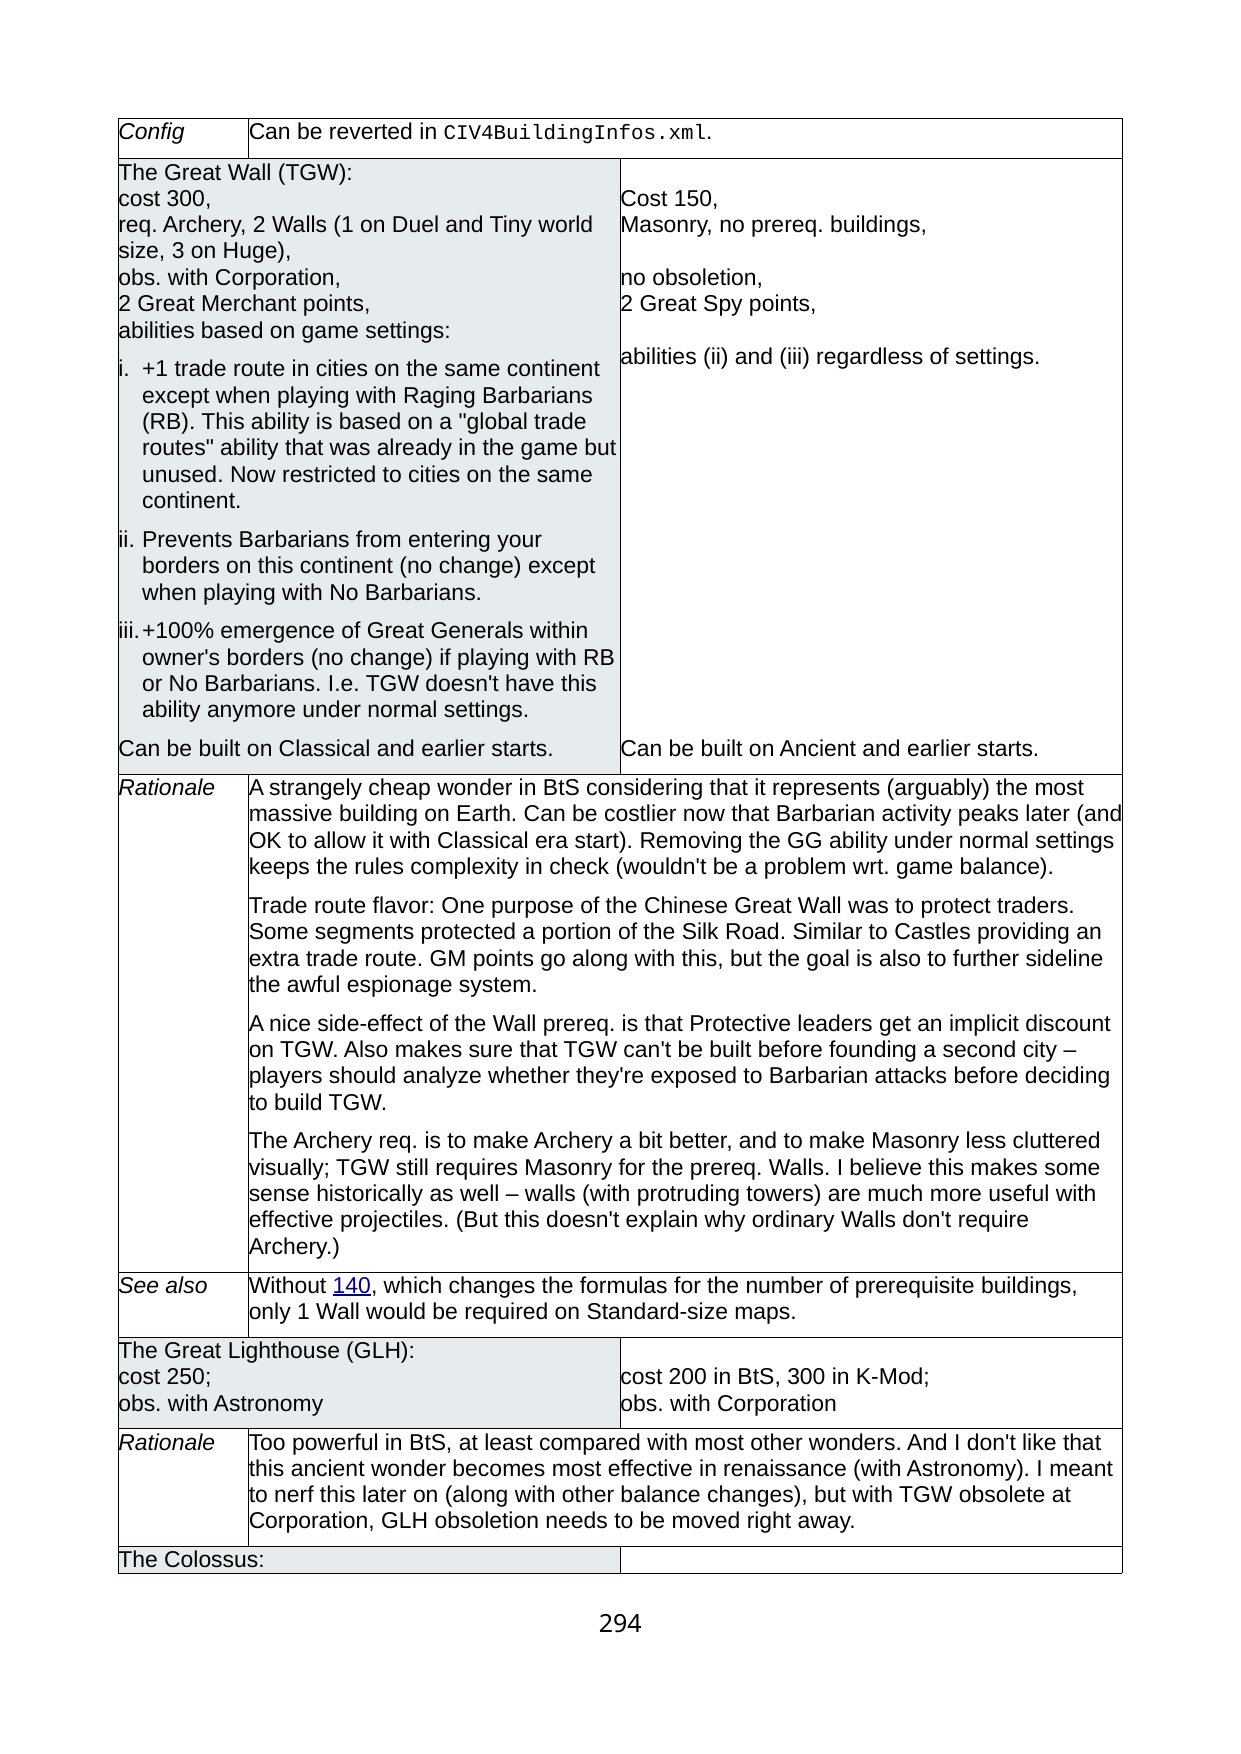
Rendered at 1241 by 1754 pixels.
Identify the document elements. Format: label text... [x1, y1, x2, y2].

table_cell Config [119, 119, 248, 158]
table_cell The Great Lighthouse (GLH): cost 250; obs. with Astronomy [119, 1338, 620, 1428]
table_cell Can be reverted in CIV4BuildingInfos.xml. [249, 119, 1122, 158]
table_cell See also [119, 1273, 248, 1337]
table_cell Rationale [119, 775, 248, 1272]
table_cell Without 140, which changes the formulas for the number of prerequisite buildings, only 1 Wall would be required on Standard-size maps. [249, 1273, 1122, 1337]
table_cell Too powerful in BtS, at least compared with most other wonders. And I don't like that this ancient wonder becomes most effective in renaissance (with Astronomy). I meant to nerf this later on (along with other balance changes), but with TGW obsolete at Corporation, GLH obsoletion needs to be moved right away. [249, 1429, 1122, 1546]
table_cell [621, 1547, 1122, 1573]
table_cell The Colossus: [119, 1547, 620, 1573]
table_cell The Great Wall (TGW): cost 300, req. Archery, 2 Walls (1 on Duel and Tiny world size, 3 on Huge), obs. with Corporation, 2 Great Merchant points, abilities based on game settings: +1 trade route in cities on the same continent except when playing with Raging Barbarians (RB). This ability is based on a "global trade routes" ability that was already in the game but unused. Now restricted to cities on the same continent. Prevents Barbarians from entering your borders on this continent (no change) except when playing with No Barbarians. +100% emergence of Great Generals within owner's borders (no change) if playing with RB or No Barbarians. I.e. TGW doesn't have this ability anymore under normal settings. Can be built on Classical and earlier starts. [119, 159, 620, 774]
table_cell Rationale [119, 1429, 248, 1546]
table_cell cost 200 in BtS, 300 in K-Mod; obs. with Corporation [621, 1338, 1122, 1428]
table_cell Cost 150, Masonry, no prereq. buildings, no obsoletion, 2 Great Spy points, abilities (ii) and (iii) regardless of settings. Can be built on Ancient and earlier starts. [621, 159, 1122, 774]
table_cell A strangely cheap wonder in BtS considering that it represents (arguably) the most massive building on Earth. Can be costlier now that Barbarian activity peaks later (and OK to allow it with Classical era start). Removing the GG ability under normal settings keeps the rules complexity in check (wouldn't be a problem wrt. game balance). Trade route flavor: One purpose of the Chinese Great Wall was to protect traders. Some segments protected a portion of the Silk Road. Similar to Castles providing an extra trade route. GM points go along with this, but the goal is also to further sideline the awful espionage system. A nice side-effect of the Wall prereq. is that Protective leaders get an implicit discount on TGW. Also makes sure that TGW can't be built before founding a second city – players should analyze whether they're exposed to Barbarian attacks before deciding to build TGW. The Archery req. is to make Archery a bit better, and to make Masonry less cluttered visually; TGW still requires Masonry for the prereq. Walls. I believe this makes some sense historically as well – walls (with protruding towers) are much more useful with effective projectiles. (But this doesn't explain why ordinary Walls don't require Archery.) [249, 775, 1122, 1272]
